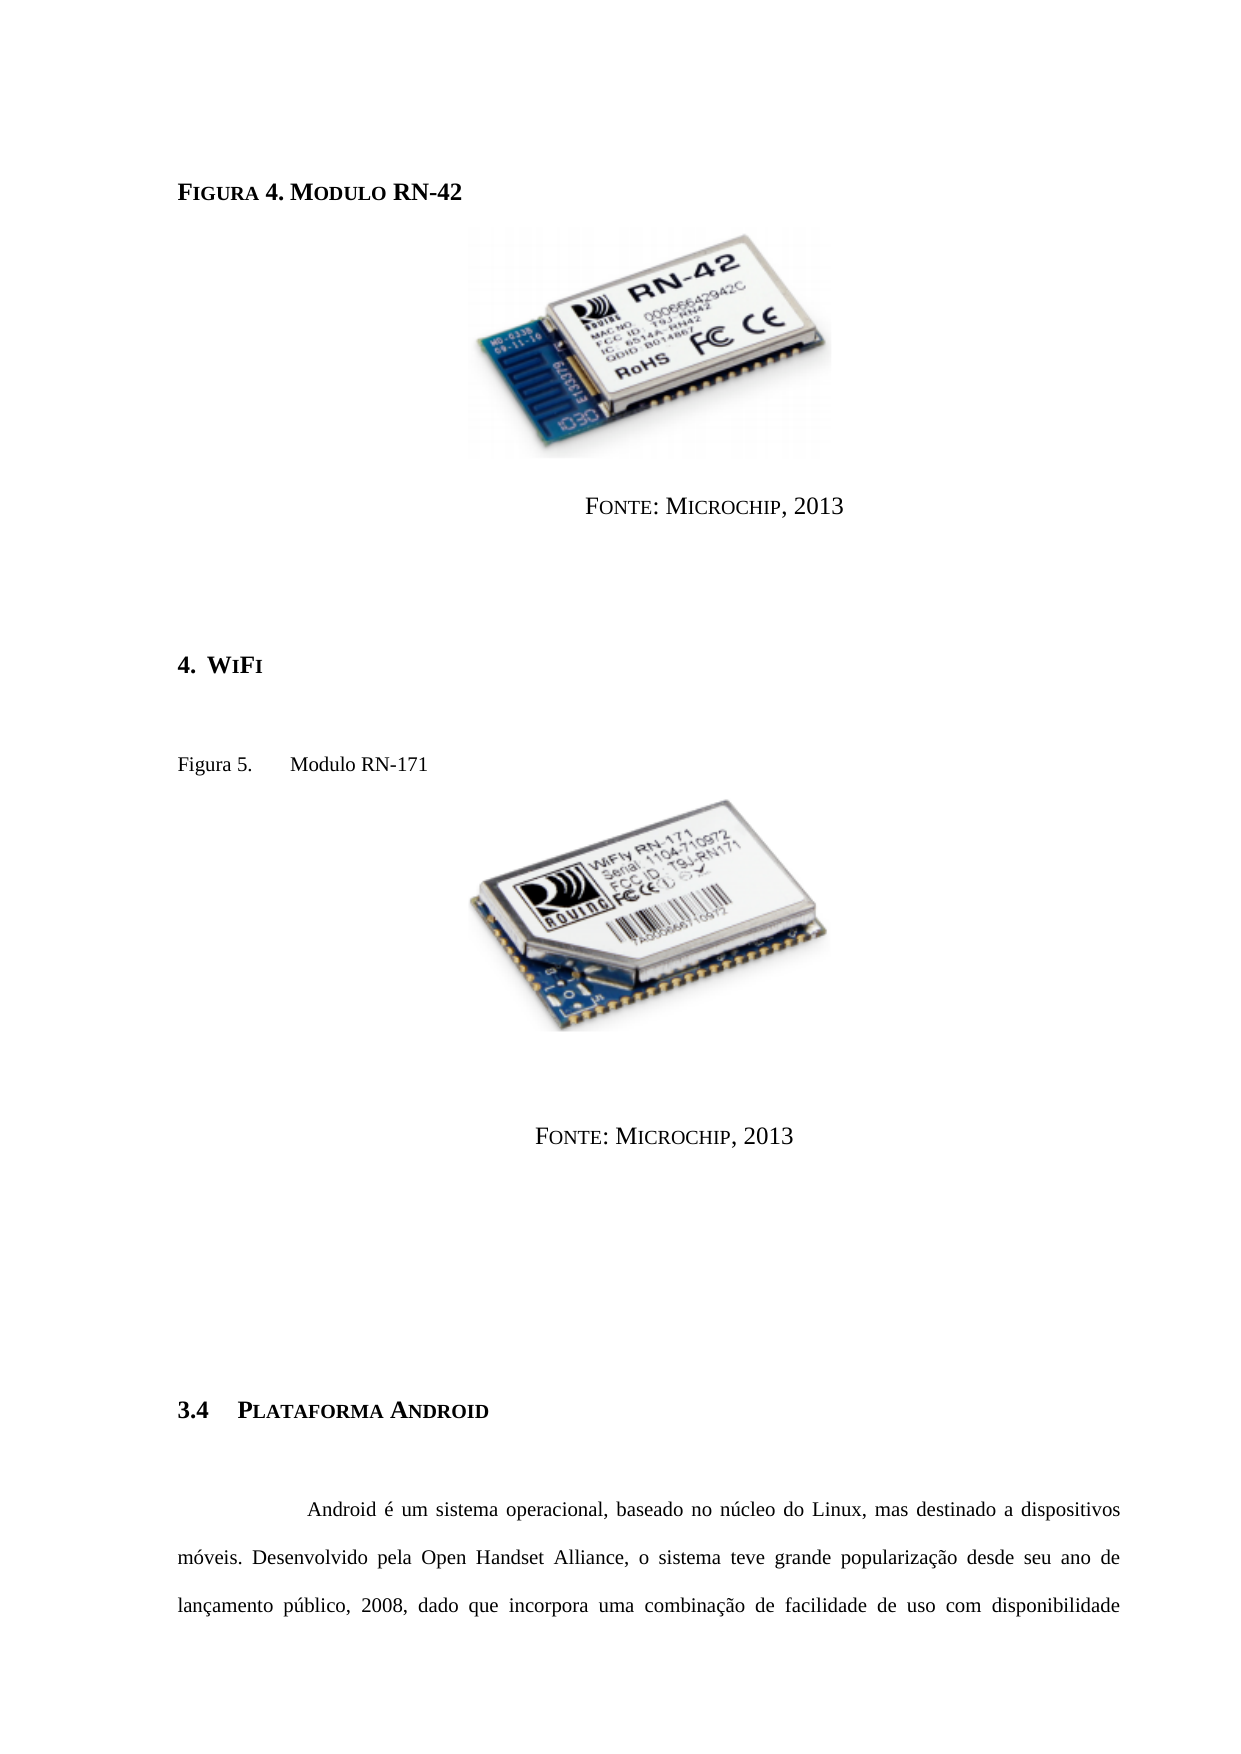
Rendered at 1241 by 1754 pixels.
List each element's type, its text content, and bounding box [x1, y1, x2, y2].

list Modulo RN-171 [177, 752, 1121, 776]
picture [461, 787, 838, 1049]
list Fonte: Microchip, 2013 [177, 1121, 1121, 1150]
list Modulo RN-42 [177, 177, 1121, 206]
text Fonte: Microchip, 2013 [177, 463, 1121, 520]
subtitle WiFi [177, 650, 1121, 679]
picture [467, 220, 832, 463]
subtitle Plataforma Android [177, 1395, 1121, 1424]
text Android é um sistema operacional, baseado no núcleo do Linux, mas destinado a dispositivos móveis. Desenvolvido pela Open Handset Alliance, o sistema teve grande popularização desde seu ano de lançamento público, 2008, dado que incorpora uma combinação de facilidade de uso com disponibilidade [177, 1497, 1121, 1617]
